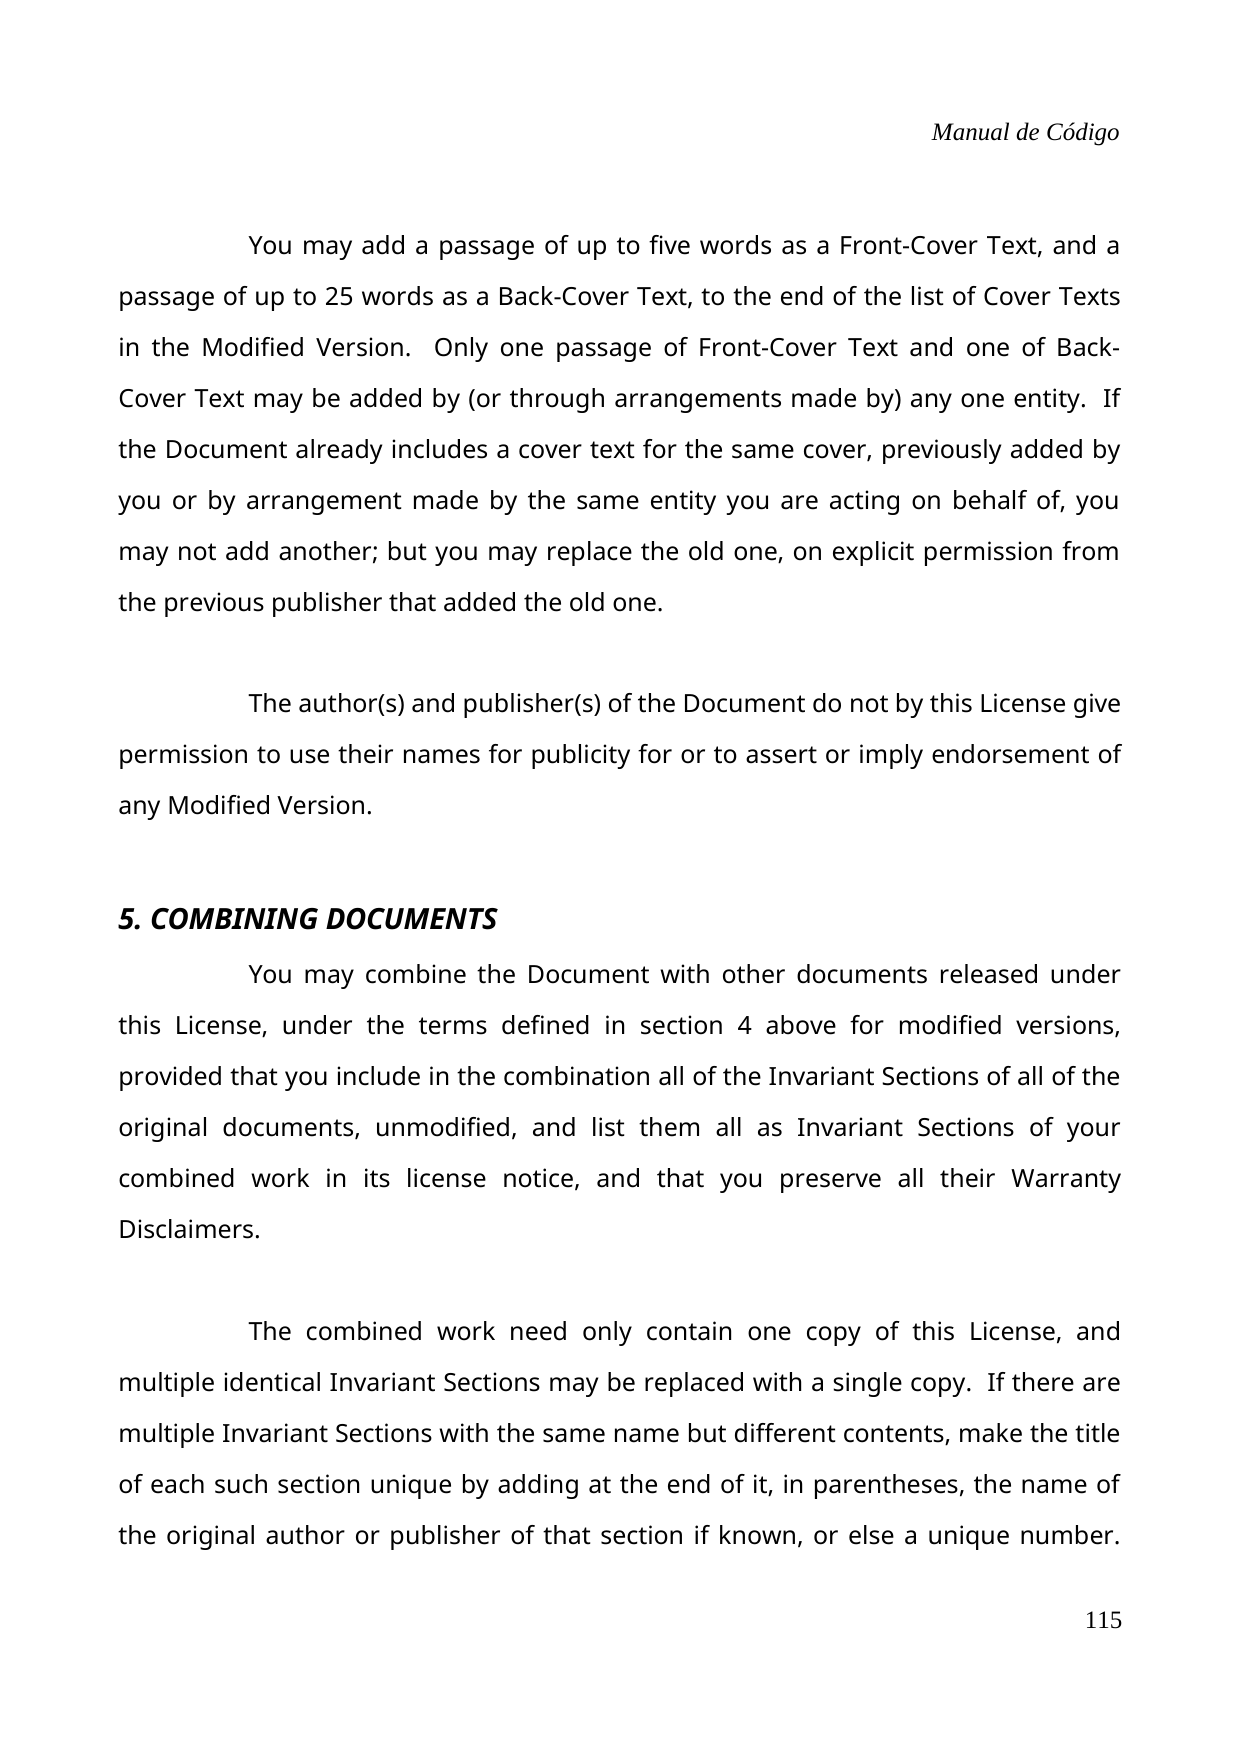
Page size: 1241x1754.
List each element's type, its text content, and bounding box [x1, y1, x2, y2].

text You may add a passage of up to five words as a Front-Cover Text, and a passage of up to 25 words as a Back-Cover Text, to the end of the list of Cover Texts in the Modified Version. Only one passage of Front-Cover Text and one of Back-Cover Text may be added by (or through arrangements made by) any one entity. If the Document already includes a cover text for the same cover, previously added by you or by arrangement made by the same entity you are acting on behalf of, you may not add another; but you may replace the old one, on explicit permission from the previous publisher that added the old one. [118, 228, 1122, 618]
text You may combine the Document with other documents released under this License, under the terms defined in section 4 above for modified versions, provided that you include in the combination all of the Invariant Sections of all of the original documents, unmodified, and list them all as Invariant Sections of your combined work in its license notice, and that you preserve all their Warranty Disclaimers. [118, 957, 1122, 1246]
text The author(s) and publisher(s) of the Document do not by this License give permission to use their names for publicity for or to assert or imply endorsement of any Modified Version. [118, 686, 1122, 822]
text The combined work need only contain one copy of this License, and multiple identical Invariant Sections may be replaced with a single copy. If there are multiple Invariant Sections with the same name but different contents, make the title of each such section unique by adding at the end of it, in parentheses, the name of the original author or publisher of that section if known, or else a unique number. [118, 1314, 1122, 1552]
subtitle 5. COMBINING DOCUMENTS [118, 898, 1122, 938]
